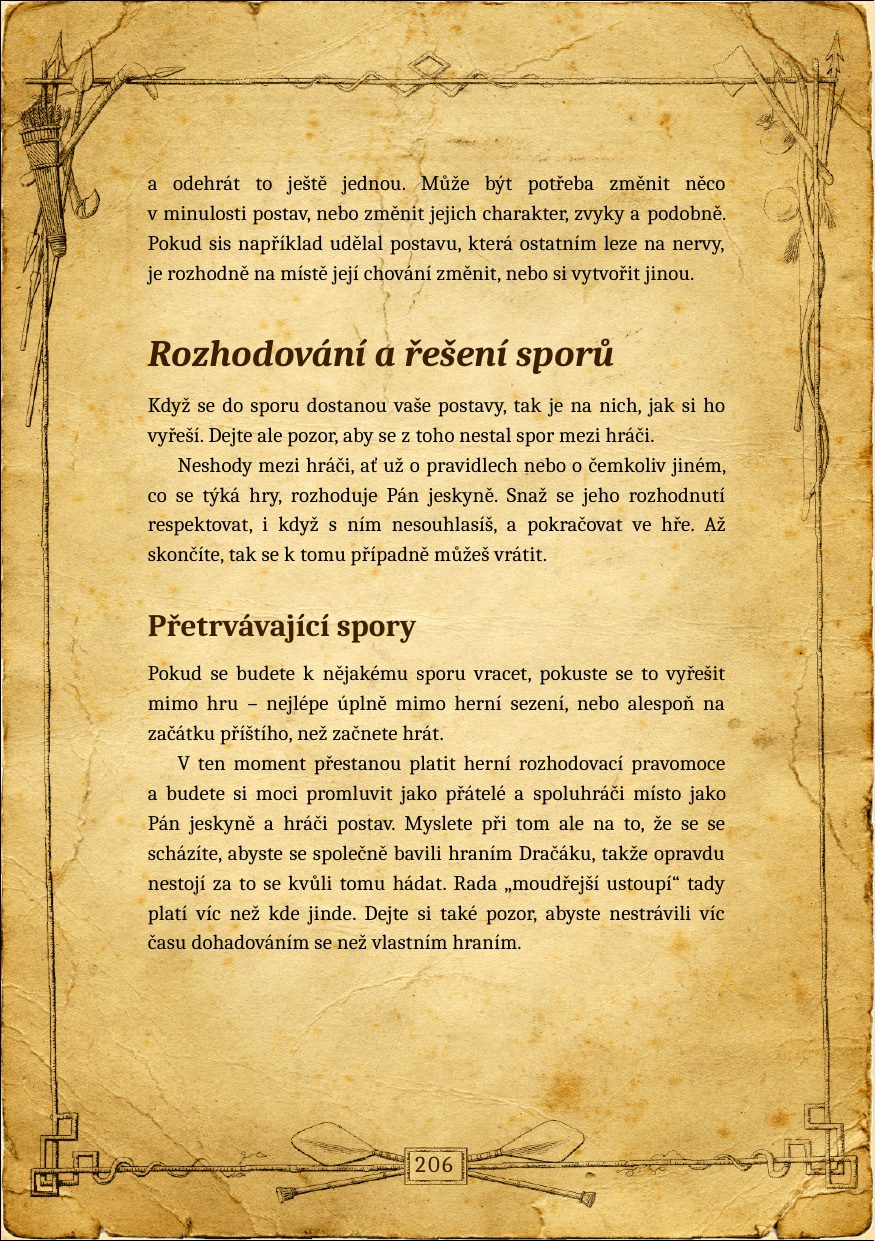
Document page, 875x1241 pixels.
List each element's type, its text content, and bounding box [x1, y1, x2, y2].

subtitle Rozhodování a⁠ řešení sporů [148, 333, 726, 376]
picture [1, 1, 874, 1240]
text Když se do sporu dostanou vaše postavy, tak je na nich, jak si ho vyřeší. Dejte ale pozor, aby se z⁠ toho nestal spor mezi hráči. Neshody mezi hráči, ať už o⁠ pravidlech nebo o⁠ čemkoliv jiném, co se týká hry, rozhoduje Pán jeskyně. Snaž se jeho rozhodnutí respektovat, i⁠ když s⁠ ním nesouhlasíš, a⁠ pokračovat ve hře. Až skončíte, tak se k⁠ tomu případně můžeš vrátit. [148, 393, 726, 567]
subtitle Přetrvávající spory [148, 608, 726, 644]
text Pokud se budete k⁠ nějakému sporu vracet, pokuste se to vyřešit mimo hru – nejlépe úplně mimo herní sezení, nebo alespoň na začátku příštího, než začnete hrát. V⁠ ten moment přestanou platit herní rozhodovací pravomoce a⁠ budete si moci promluvit jako přátelé a⁠ spoluhráči místo jako Pán jeskyně a⁠ hráči postav. Myslete při tom ale na to, že se se scházíte, abyste se společně bavili hraním Dračáku, takže opravdu nestojí za to se kvůli tomu hádat. Rada „moudřejší ustoupí“ tady platí víc než kde jinde. Dejte si také pozor, abyste nestrávili víc času dohadováním se než vlastním hraním. [148, 662, 726, 955]
text a⁠ odehrát to ještě jednou. Může být potřeba změnit něco v⁠ minulosti postav, nebo změnit jejich charakter, zvyky a⁠ podobně. Pokud sis například udělal postavu, která ostatním leze na nervy, je rozhodně na místě její chování změnit, nebo si vytvořit jinou. [148, 172, 726, 285]
